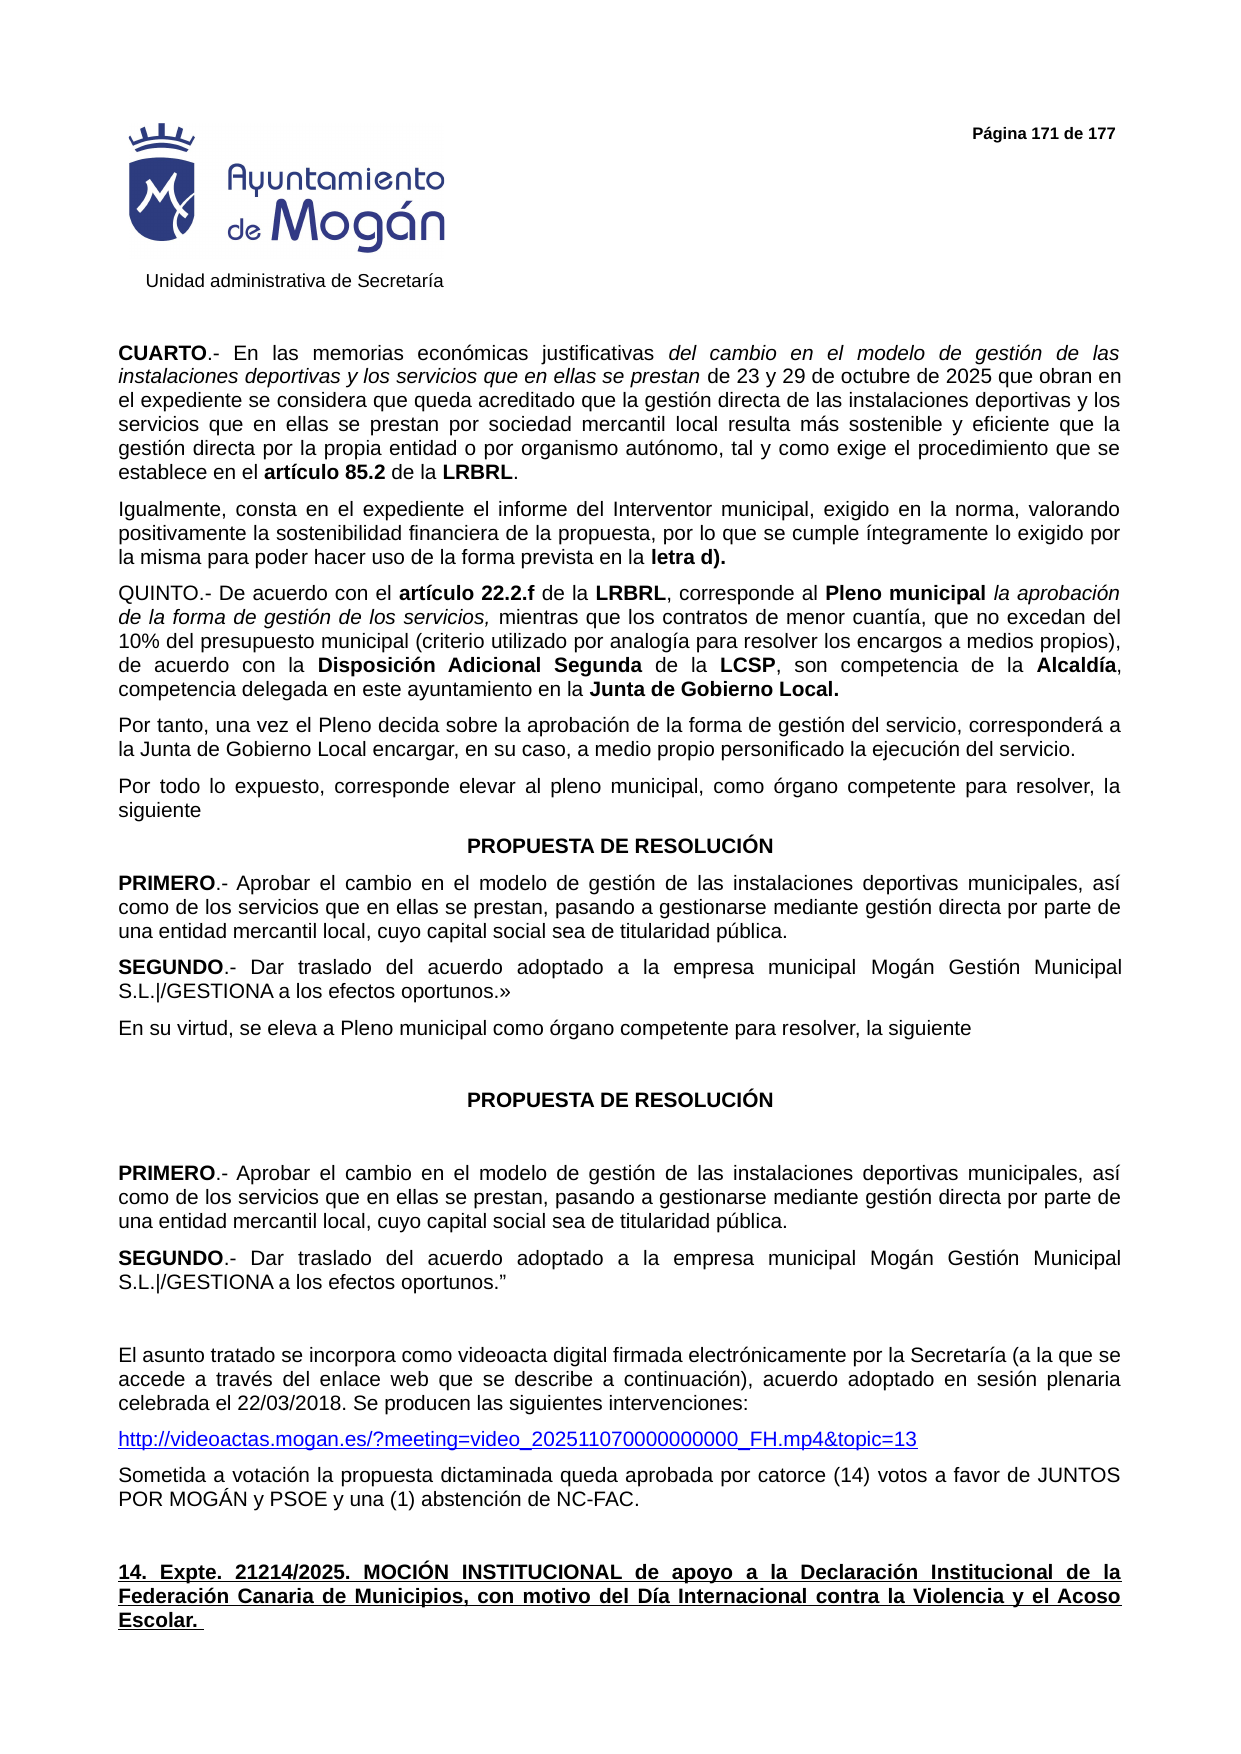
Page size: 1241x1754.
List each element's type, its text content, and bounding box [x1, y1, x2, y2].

text PROPUESTA DE RESOLUCIÓN [118, 834, 1122, 858]
text Por tanto, una vez el Pleno decida sobre la aprobación de la forma de gestión del servicio, corresponderá a la Junta de Gobierno Local encargar, en su caso, a medio propio personificado la ejecución del servicio. [118, 713, 1122, 761]
text 14. Expte. 21214/2025. MOCIÓN INSTITUCIONAL de apoyo a la Declaración Institucional de la [118, 1560, 1122, 1581]
text Por todo lo expuesto, corresponde elevar al pleno municipal, como órgano competente para resolver, la siguiente [118, 774, 1122, 822]
text PRIMERO.- Aprobar el cambio en el modelo de gestión de las instalaciones deportivas municipales, así como de los servicios que en ellas se prestan, pasando a gestionarse mediante gestión directa por parte de una entidad mercantil local, cuyo capital social sea de titularidad pública. [118, 871, 1122, 942]
text PRIMERO.- Aprobar el cambio en el modelo de gestión de las instalaciones deportivas municipales, así como de los servicios que en ellas se prestan, pasando a gestionarse mediante gestión directa por parte de una entidad mercantil local, cuyo capital social sea de titularidad pública. [118, 1161, 1122, 1233]
text PROPUESTA DE RESOLUCIÓN [118, 1088, 1122, 1112]
text El asunto tratado se incorpora como videoacta digital firmada electrónicamente por la Secretaría (a la que se accede a través del enlace web que se describe a continuación), acuerdo adoptado en sesión plenaria celebrada el 22/03/2018. Se producen las siguientes intervenciones: [118, 1342, 1122, 1414]
text Escolar. [118, 1606, 1122, 1632]
text SEGUNDO.- Dar traslado del acuerdo adoptado a la empresa municipal Mogán Gestión Municipal S.L.|/GESTIONA a los efectos oportunos.» [118, 955, 1122, 1003]
text Igualmente, consta en el expediente el informe del Interventor municipal, exigido en la norma, valorando positivamente la sostenibilidad financiera de la propuesta, por lo que se cumple íntegramente lo exigido por la misma para poder hacer uso de la forma prevista en la letra d). [118, 497, 1122, 568]
text Federación Canaria de Municipios, con motivo del Día Internacional contra la Violencia y el Acoso [118, 1582, 1122, 1605]
text Sometida a votación la propuesta dictaminada queda aprobada por catorce (14) votos a favor de JUNTOS POR MOGÁN y PSOE y una (1) abstención de NC-FAC. [118, 1463, 1122, 1511]
text En su virtud, se eleva a Pleno municipal como órgano competente para resolver, la siguiente [118, 1015, 1122, 1039]
text http://videoactas.mogan.es/?meeting=video_202511070000000000_FH.mp4&topic=13 [118, 1427, 1122, 1451]
picture [128, 123, 445, 259]
text QUINTO.- De acuerdo con el artículo 22.2.f de la LRBRL, corresponde al Pleno municipal la aprobación de la forma de gestión de los servicios, mientras que los contratos de menor cuantía, que no excedan del 10% del presupuesto municipal (criterio utilizado por analogía para resolver los encargos a medios propios), de acuerdo con la Disposición Adicional Segunda de la LCSP, son competencia de la Alcaldía, competencia delegada en este ayuntamiento en la Junta de Gobierno Local. [118, 581, 1122, 701]
text CUARTO.- En las memorias económicas justificativas del cambio en el modelo de gestión de las instalaciones deportivas y los servicios que en ellas se prestan de 23 y 29 de octubre de 2025 que obran en el expediente se considera que queda acreditado que la gestión directa de las instalaciones deportivas y los servicios que en ellas se prestan por sociedad mercantil local resulta más sostenible y eficiente que la gestión directa por la propia entidad o por organismo autónomo, tal y como exige el procedimiento que se establece en el artículo 85.2 de la LRBRL. [118, 340, 1122, 484]
text SEGUNDO.- Dar traslado del acuerdo adoptado a la empresa municipal Mogán Gestión Municipal S.L.|/GESTIONA a los efectos oportunos.” [118, 1246, 1122, 1293]
